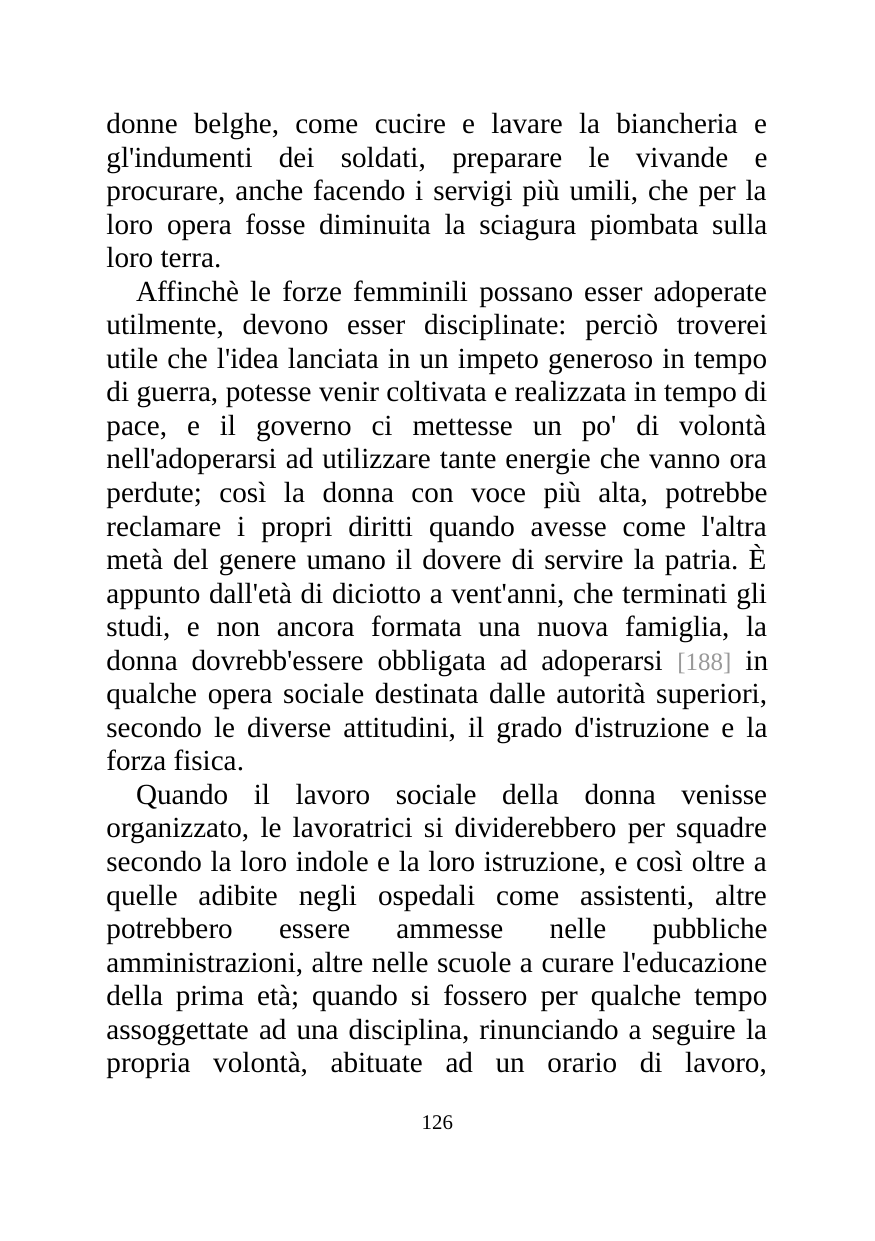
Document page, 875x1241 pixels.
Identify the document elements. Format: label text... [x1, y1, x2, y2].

text Quando il lavoro sociale della donna venisse organizzato, le lavoratrici si dividerebbero per squadre secondo la loro indole e la loro istruzione, e così oltre a quelle adibite negli ospedali come assistenti, altre potrebbero essere ammesse nelle pubbliche amministrazioni, altre nelle scuole a curare l'educazione della prima età; quando si fossero per qualche tempo assoggettate ad una disciplina, rinunciando a seguire la propria volontà, abituate ad un orario di lavoro, [106, 777, 768, 1079]
text donne belghe, come cucire e lavare la biancheria e gl'indumenti dei soldati, preparare le vivande e procurare, anche facendo i servigi più umili, che per la loro opera fosse diminuita la sciagura piombata sulla loro terra. [106, 106, 768, 274]
text Affinchè le forze femminili possano esser adoperate utilmente, devono esser disciplinate: perciò troverei utile che l'idea lanciata in un impeto generoso in tempo di guerra, potesse venir coltivata e realizzata in tempo di pace, e il governo ci mettesse un po' di volontà nell'adoperarsi ad utilizzare tante energie che vanno ora perdute; così la donna con voce più alta, potrebbe reclamare i propri diritti quando avesse come l'altra metà del genere umano il dovere di servire la patria. È appunto dall'età di diciotto a vent'anni, che terminati gli studi, e non ancora formata una nuova famiglia, la donna dovrebb'essere obbligata ad adoperarsi [188] in qualche opera sociale destinata dalle autorità superiori, secondo le diverse attitudini, il grado d'istruzione e la forza fisica. [106, 274, 768, 777]
